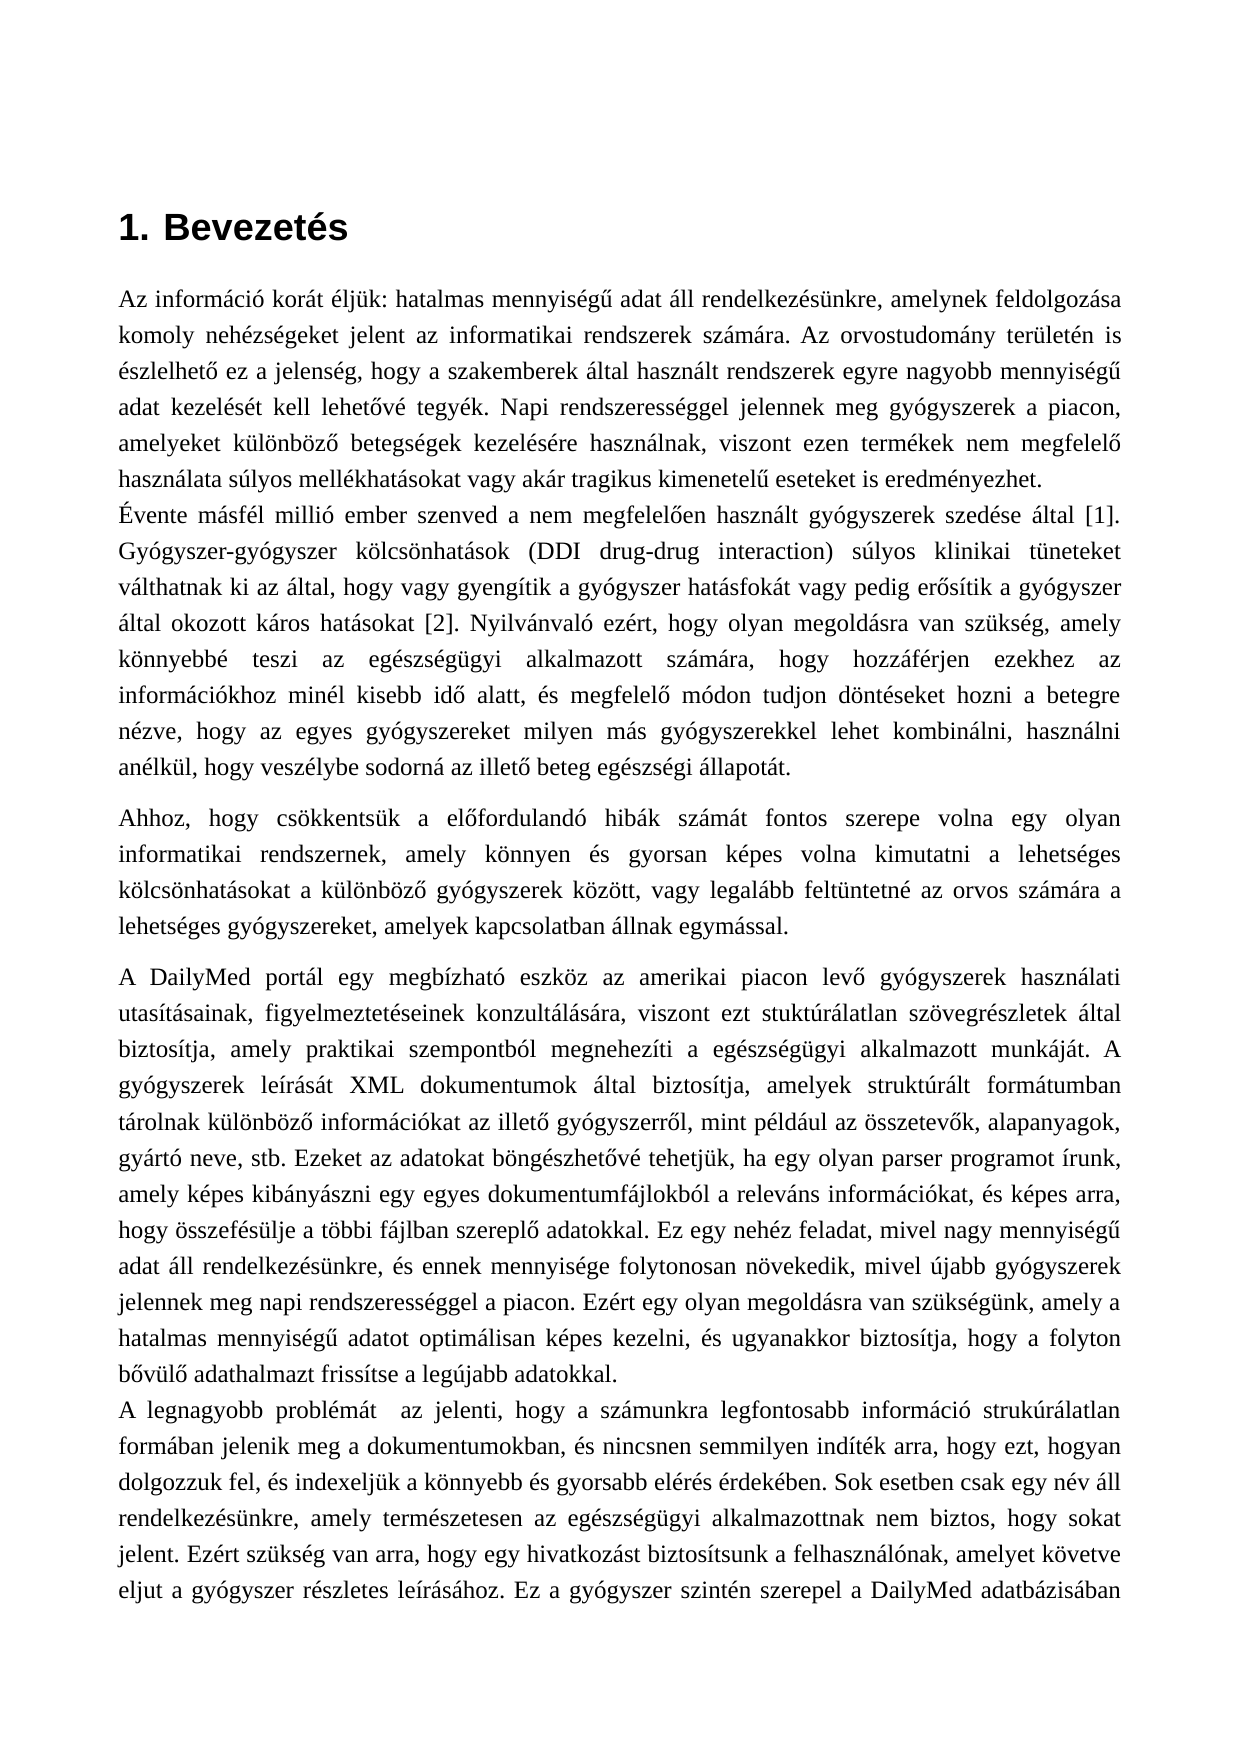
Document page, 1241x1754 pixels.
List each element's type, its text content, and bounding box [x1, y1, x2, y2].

text A legnagyobb problémát az jelenti, hogy a számunkra legfontosabb információ strukúrálatlan formában jelenik meg a dokumentumokban, és nincsnen semmilyen indíték arra, hogy ezt, hogyan dolgozzuk fel, és indexeljük a könnyebb és gyorsabb elérés érdekében. Sok esetben csak egy név áll rendelkezésünkre, amely természetesen az egészségügyi alkalmazottnak nem biztos, hogy sokat jelent. Ezért szükség van arra, hogy egy hivatkozást biztosítsunk a felhasználónak, amelyet követve eljut a gyógyszer részletes leírásához. Ez a gyógyszer szintén szerepel a DailyMed adatbázisában [118, 1389, 1122, 1606]
text Évente másfél millió ember szenved a nem megfelelően használt gyógyszerek szedése által [1]. Gyógyszer-gyógyszer kölcsönhatások (DDI drug-drug interaction) súlyos klinikai tüneteket válthatnak ki az által, hogy vagy gyengítik a gyógyszer hatásfokát vagy pedig erősítik a gyógyszer által okozott káros hatásokat [2]. Nyilvánvaló ezért, hogy olyan megoldásra van szükség, amely könnyebbé teszi az egészségügyi alkalmazott számára, hogy hozzáférjen ezekhez az információkhoz minél kisebb idő alatt, és megfelelő módon tudjon döntéseket hozni a betegre nézve, hogy az egyes gyógyszereket milyen más gyógyszerekkel lehet kombinálni, használni anélkül, hogy veszélybe sodorná az illető beteg egészségi állapotát. [118, 494, 1122, 783]
subtitle Bevezetés [118, 205, 1122, 248]
text A DailyMed portál egy megbízható eszköz az amerikai piacon levő gyógyszerek használati utasításainak, figyelmeztetéseinek konzultálására, viszont ezt stuktúrálatlan szövegrészletek által biztosítja, amely praktikai szempontból megnehezíti a egészségügyi alkalmazott munkáját. A gyógyszerek leírását XML dokumentumok által biztosítja, amelyek struktúrált formátumban tárolnak különböző információkat az illető gyógyszerről, mint például az összetevők, alapanyagok, gyártó neve, stb. Ezeket az adatokat böngészhetővé tehetjük, ha egy olyan parser programot írunk, amely képes kibányászni egy egyes dokumentumfájlokból a releváns információkat, és képes arra, hogy összefésülje a többi fájlban szereplő adatokkal. Ez egy nehéz feladat, mivel nagy mennyiségű adat áll rendelkezésünkre, és ennek mennyisége folytonosan növekedik, mivel újabb gyógyszerek jelennek meg napi rendszerességgel a piacon. Ezért egy olyan megoldásra van szükségünk, amely a hatalmas mennyiségű adatot optimálisan képes kezelni, és ugyanakkor biztosítja, hogy a folyton bővülő adathalmazt frissítse a legújabb adatokkal. [118, 957, 1122, 1389]
text Ahhoz, hogy csökkentsük a előfordulandó hibák számát fontos szerepe volna egy olyan informatikai rendszernek, amely könnyen és gyorsan képes volna kimutatni a lehetséges kölcsönhatásokat a különböző gyógyszerek között, vagy legalább feltüntetné az orvos számára a lehetséges gyógyszereket, amelyek kapcsolatban állnak egymással. [118, 798, 1122, 942]
text Az információ korát éljük: hatalmas mennyiségű adat áll rendelkezésünkre, amelynek feldolgozása komoly nehézségeket jelent az informatikai rendszerek számára. Az orvostudomány területén is észlelhető ez a jelenség, hogy a szakemberek által használt rendszerek egyre nagyobb mennyiségű adat kezelését kell lehetővé tegyék. Napi rendszerességgel jelennek meg gyógyszerek a piacon, amelyeket különböző betegségek kezelésére használnak, viszont ezen termékek nem megfelelő használata súlyos mellékhatásokat vagy akár tragikus kimenetelű eseteket is eredményezhet. [118, 278, 1122, 494]
